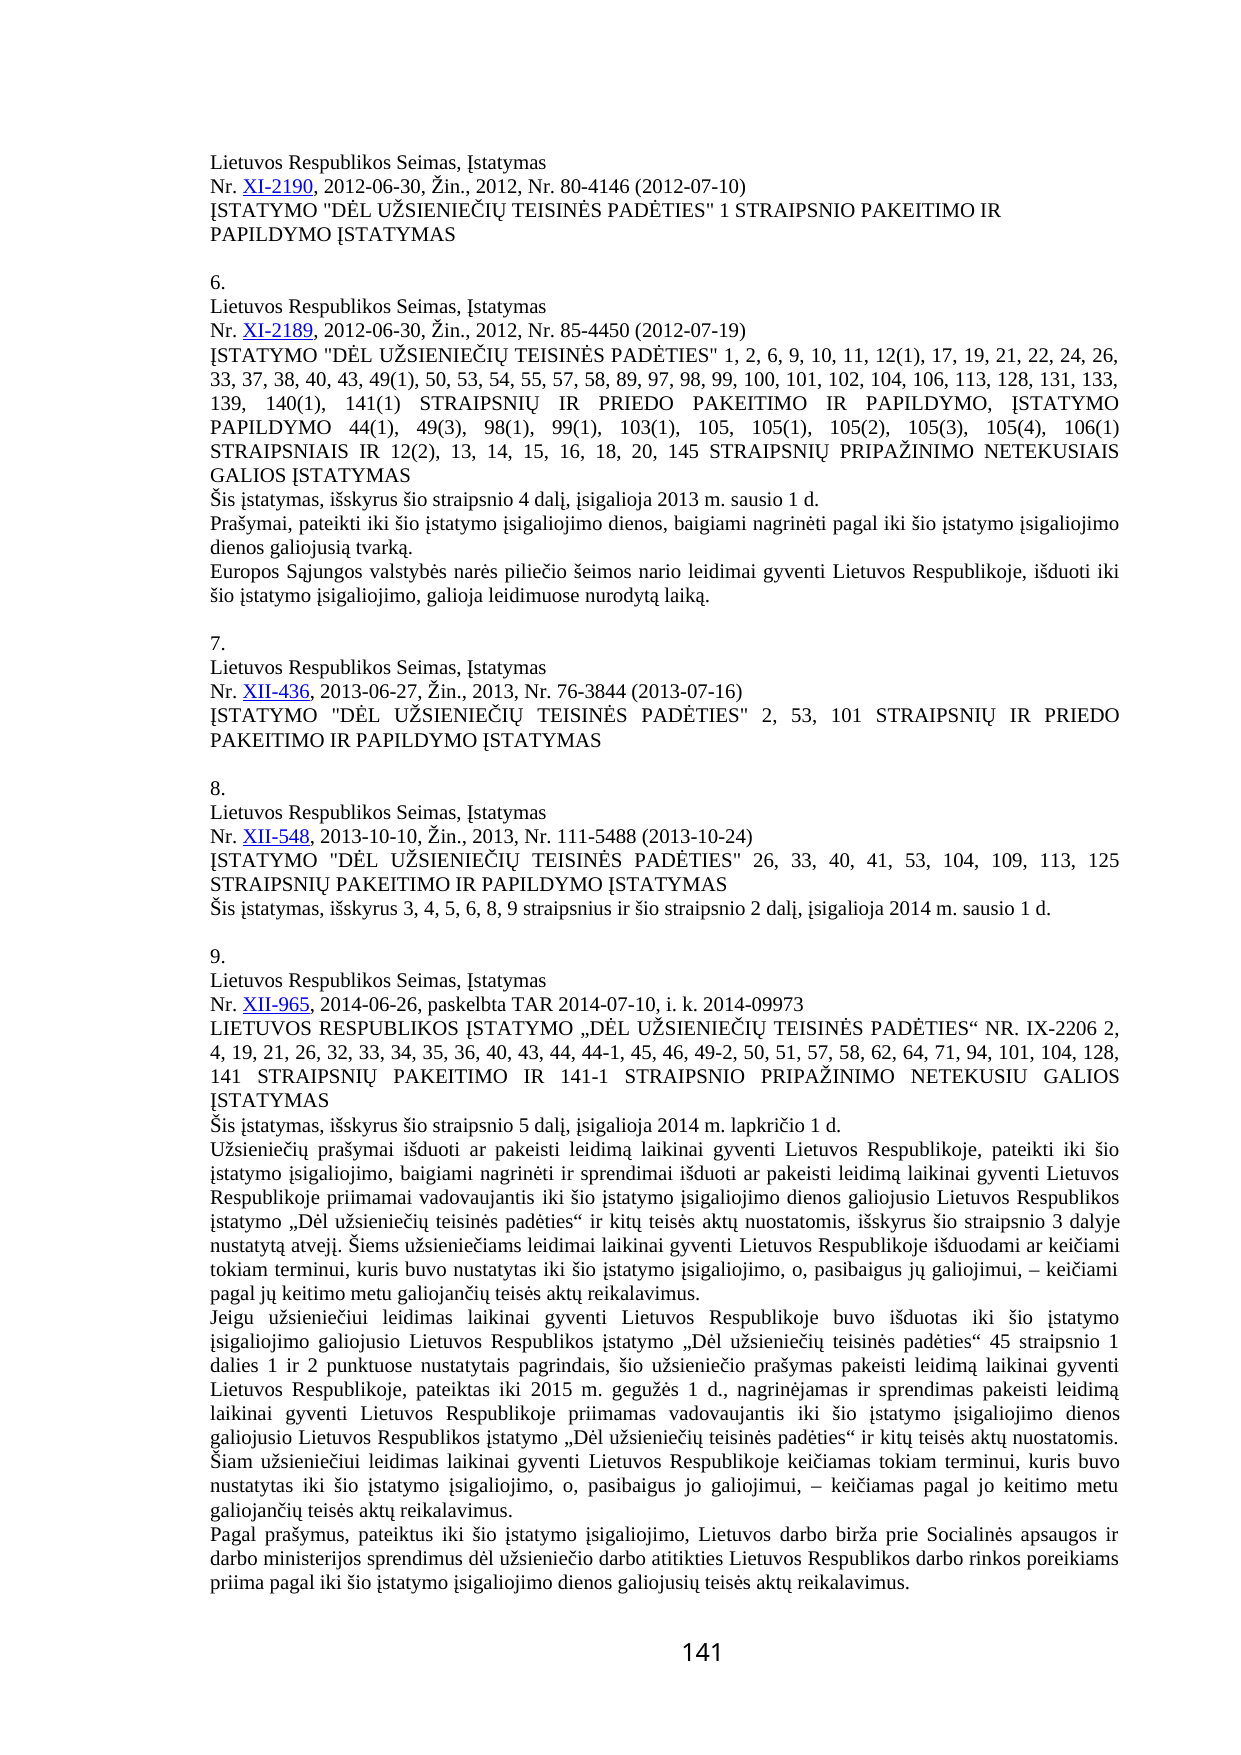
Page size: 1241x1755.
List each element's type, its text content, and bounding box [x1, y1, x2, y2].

text Lietuvos Respublikos Seimas, Įstatymas [210, 150, 1120, 174]
text Šis įstatymas, išskyrus šio straipsnio 5 dalį, įsigalioja 2014 m. lapkričio 1 d. [210, 1112, 1120, 1137]
text ĮSTATYMO "DĖL UŽSIENIEČIŲ TEISINĖS PADĖTIES" 26, 33, 40, 41, 53, 104, 109, 113, 125 STRAIPSNIŲ PAKEITIMO IR PAPILDYMO ĮSTATYMAS [210, 848, 1120, 896]
text Šis įstatymas, išskyrus 3, 4, 5, 6, 8, 9 straipsnius ir šio straipsnio 2 dalį, įsigalioja 2014 m. sausio 1 d. [210, 896, 1120, 920]
text Šis įstatymas, išskyrus šio straipsnio 4 dalį, įsigalioja 2013 m. sausio 1 d. [210, 487, 1120, 511]
text ĮSTATYMO "DĖL UŽSIENIEČIŲ TEISINĖS PADĖTIES" 2, 53, 101 STRAIPSNIŲ IR PRIEDO PAKEITIMO IR PAPILDYMO ĮSTATYMAS [210, 703, 1120, 752]
text Nr. XI-2190, 2012-06-30, Žin., 2012, Nr. 80-4146 (2012-07-10) [210, 174, 1120, 198]
text ĮSTATYMO "DĖL UŽSIENIEČIŲ TEISINĖS PADĖTIES" 1 STRAIPSNIO PAKEITIMO IR PAPILDYMO ĮSTATYMAS [210, 198, 1120, 246]
text Europos Sąjungos valstybės narės piliečio šeimos nario leidimai gyventi Lietuvos Respublikoje, išduoti iki šio įstatymo įsigaliojimo, galioja leidimuose nurodytą laiką. [210, 559, 1120, 607]
text 9. [210, 944, 1120, 968]
text Jeigu užsieniečiui leidimas laikinai gyventi Lietuvos Respublikoje buvo išduotas iki šio įstatymo įsigaliojimo galiojusio Lietuvos Respublikos įstatymo „Dėl užsieniečių teisinės padėties“ 45 straipsnio 1 dalies 1 ir 2 punktuose nustatytais pagrindais, šio užsieniečio prašymas pakeisti leidimą laikinai gyventi Lietuvos Respublikoje, pateiktas iki 2015 m. gegužės 1 d., nagrinėjamas ir sprendimas pakeisti leidimą laikinai gyventi Lietuvos Respublikoje priimamas vadovaujantis iki šio įstatymo įsigaliojimo dienos galiojusio Lietuvos Respublikos įstatymo „Dėl užsieniečių teisinės padėties“ ir kitų teisės aktų nuostatomis. Šiam užsieniečiui leidimas laikinai gyventi Lietuvos Respublikoje keičiamas tokiam terminui, kuris buvo nustatytas iki šio įstatymo įsigaliojimo, o, pasibaigus jo galiojimui, – keičiamas pagal jo keitimo metu galiojančių teisės aktų reikalavimus. [210, 1305, 1120, 1522]
text ĮSTATYMO "DĖL UŽSIENIEČIŲ TEISINĖS PADĖTIES" 1, 2, 6, 9, 10, 11, 12(1), 17, 19, 21, 22, 24, 26, 33, 37, 38, 40, 43, 49(1), 50, 53, 54, 55, 57, 58, 89, 97, 98, 99, 100, 101, 102, 104, 106, 113, 128, 131, 133, 139, 140(1), 141(1) STRAIPSNIŲ IR PRIEDO PAKEITIMO IR PAPILDYMO, ĮSTATYMO PAPILDYMO 44(1), 49(3), 98(1), 99(1), 103(1), 105, 105(1), 105(2), 105(3), 105(4), 106(1) STRAIPSNIAIS IR 12(2), 13, 14, 15, 16, 18, 20, 145 STRAIPSNIŲ PRIPAŽINIMO NETEKUSIAIS GALIOS ĮSTATYMAS [210, 342, 1120, 487]
text Užsieniečių prašymai išduoti ar pakeisti leidimą laikinai gyventi Lietuvos Respublikoje, pateikti iki šio įstatymo įsigaliojimo, baigiami nagrinėti ir sprendimai išduoti ar pakeisti leidimą laikinai gyventi Lietuvos Respublikoje priimamai vadovaujantis iki šio įstatymo įsigaliojimo dienos galiojusio Lietuvos Respublikos įstatymo „Dėl užsieniečių teisinės padėties“ ir kitų teisės aktų nuostatomis, išskyrus šio straipsnio 3 dalyje nustatytą atvejį. Šiems užsieniečiams leidimai laikinai gyventi Lietuvos Respublikoje išduodami ar keičiami tokiam terminui, kuris buvo nustatytas iki šio įstatymo įsigaliojimo, o, pasibaigus jų galiojimui, – keičiami pagal jų keitimo metu galiojančių teisės aktų reikalavimus. [210, 1137, 1120, 1305]
text Pagal prašymus, pateiktus iki šio įstatymo įsigaliojimo, Lietuvos darbo birža prie Socialinės apsaugos ir darbo ministerijos sprendimus dėl užsieniečio darbo atitikties Lietuvos Respublikos darbo rinkos poreikiams priima pagal iki šio įstatymo įsigaliojimo dienos galiojusių teisės aktų reikalavimus. [210, 1522, 1120, 1594]
text Lietuvos Respublikos Seimas, Įstatymas [210, 655, 1120, 679]
text Nr. XII-436, 2013-06-27, Žin., 2013, Nr. 76-3844 (2013-07-16) [210, 679, 1120, 703]
text Nr. XI-2189, 2012-06-30, Žin., 2012, Nr. 85-4450 (2012-07-19) [210, 318, 1120, 342]
text LIETUVOS RESPUBLIKOS ĮSTATYMO „DĖL UŽSIENIEČIŲ TEISINĖS PADĖTIES“ NR. IX-2206 2, 4, 19, 21, 26, 32, 33, 34, 35, 36, 40, 43, 44, 44-1, 45, 46, 49-2, 50, 51, 57, 58, 62, 64, 71, 94, 101, 104, 128, 141 STRAIPSNIŲ PAKEITIMO IR 141-1 STRAIPSNIO PRIPAŽINIMO NETEKUSIU GALIOS ĮSTATYMAS [210, 1016, 1120, 1112]
text 8. [210, 776, 1120, 800]
text Lietuvos Respublikos Seimas, Įstatymas [210, 968, 1120, 992]
text Nr. XII-548, 2013-10-10, Žin., 2013, Nr. 111-5488 (2013-10-24) [210, 824, 1120, 848]
text Prašymai, pateikti iki šio įstatymo įsigaliojimo dienos, baigiami nagrinėti pagal iki šio įstatymo įsigaliojimo dienos galiojusią tvarką. [210, 511, 1120, 559]
text Lietuvos Respublikos Seimas, Įstatymas [210, 294, 1120, 318]
text 6. [210, 270, 1120, 294]
text Lietuvos Respublikos Seimas, Įstatymas [210, 800, 1120, 824]
text Nr. XII-965, 2014-06-26, paskelbta TAR 2014-07-10, i. k. 2014-09973 [210, 992, 1120, 1016]
text 7. [210, 631, 1120, 655]
